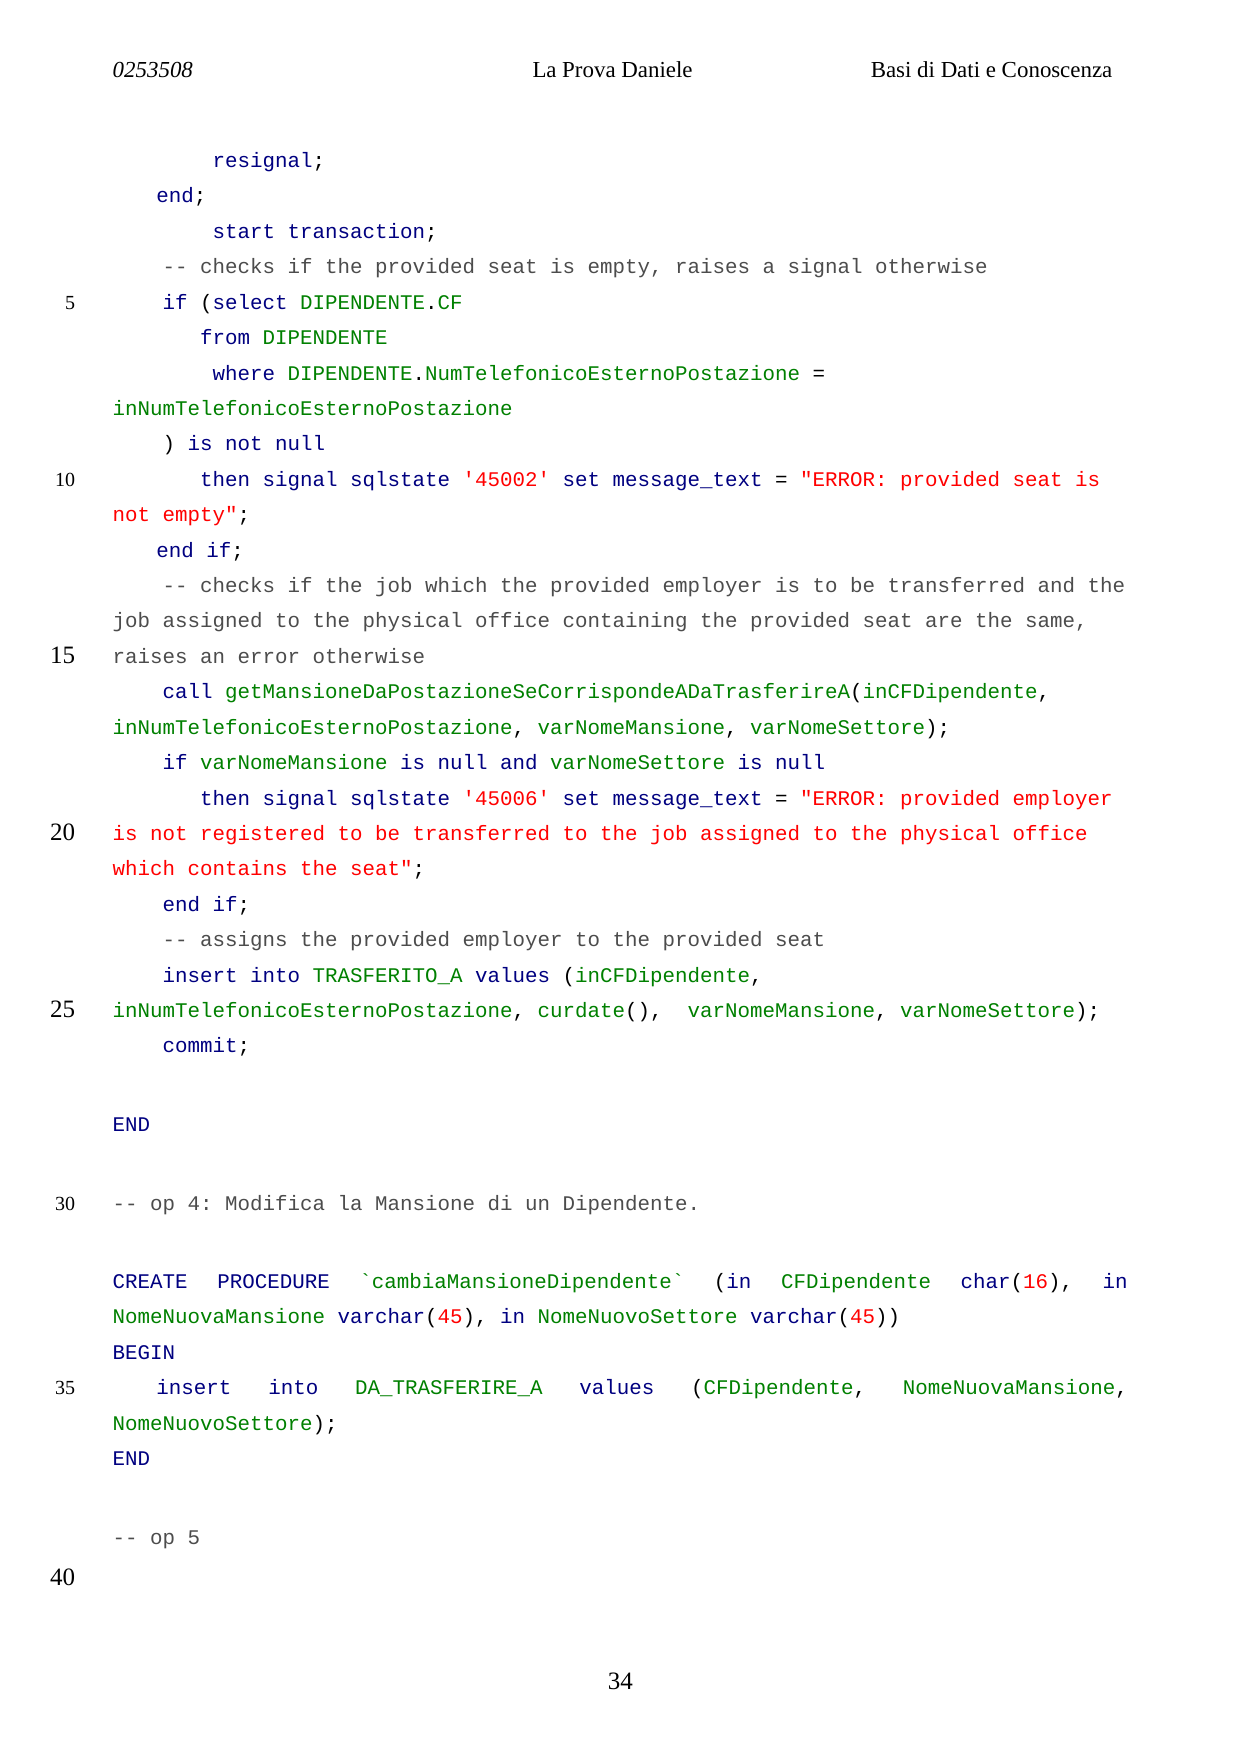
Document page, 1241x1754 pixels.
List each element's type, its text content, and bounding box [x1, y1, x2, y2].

text CREATE PROCEDURE `cambiaMansioneDipendente` (in CFDipendente char(16), in NomeNuovaMansione varchar(45), in NomeNuovoSettore varchar(45)) [112, 1271, 1128, 1330]
text commit; [112, 1035, 1128, 1059]
text then signal sqlstate '45002' set message_text = "ERROR: provided seat is not empty"; [112, 469, 1128, 528]
text end if; [112, 894, 1128, 917]
text ) is not null [112, 433, 1128, 457]
text start transaction; [112, 221, 1128, 244]
text end if; [112, 539, 1128, 563]
text -- op 5 [112, 1527, 1128, 1550]
text call getMansioneDaPostazioneSeCorrispondeADaTrasferireA(inCFDipendente, inNumTelefonicoEsternoPostazione, varNomeMansione, varNomeSettore); [112, 681, 1128, 740]
text -- op 4: Modifica la Mansione di un Dipendente. [112, 1192, 1128, 1216]
text end; [112, 185, 1128, 209]
text END [112, 1448, 1128, 1472]
text -- checks if the provided seat is empty, raises a signal otherwise [112, 256, 1128, 280]
text if varNomeMansione is null and varNomeSettore is null [112, 752, 1128, 776]
text insert into TRASFERITO_A values (inCFDipendente, inNumTelefonicoEsternoPostazione, curdate(), varNomeMansione, varNomeSettore); [112, 964, 1128, 1024]
text -- assigns the provided employer to the provided seat [112, 929, 1128, 953]
text where DIPENDENTE.NumTelefonicoEsternoPostazione = inNumTelefonicoEsternoPostazione [112, 362, 1128, 422]
text -- checks if the job which the provided employer is to be transferred and the job assigned to the physical office containing the provided seat are the same, raises an error otherwise [112, 575, 1128, 669]
text BEGIN [112, 1342, 1128, 1366]
text insert into DA_TRASFERIRE_A values (CFDipendente, NomeNuovaMansione, NomeNuovoSettore); [112, 1377, 1128, 1436]
text resignal; [112, 150, 1128, 174]
text if (select DIPENDENTE.CF [112, 292, 1128, 315]
text END [112, 1114, 1128, 1138]
text then signal sqlstate '45006' set message_text = "ERROR: provided employer is not registered to be transferred to the job assigned to the physical office which contains the seat"; [112, 787, 1128, 882]
text from DIPENDENTE [112, 327, 1128, 351]
